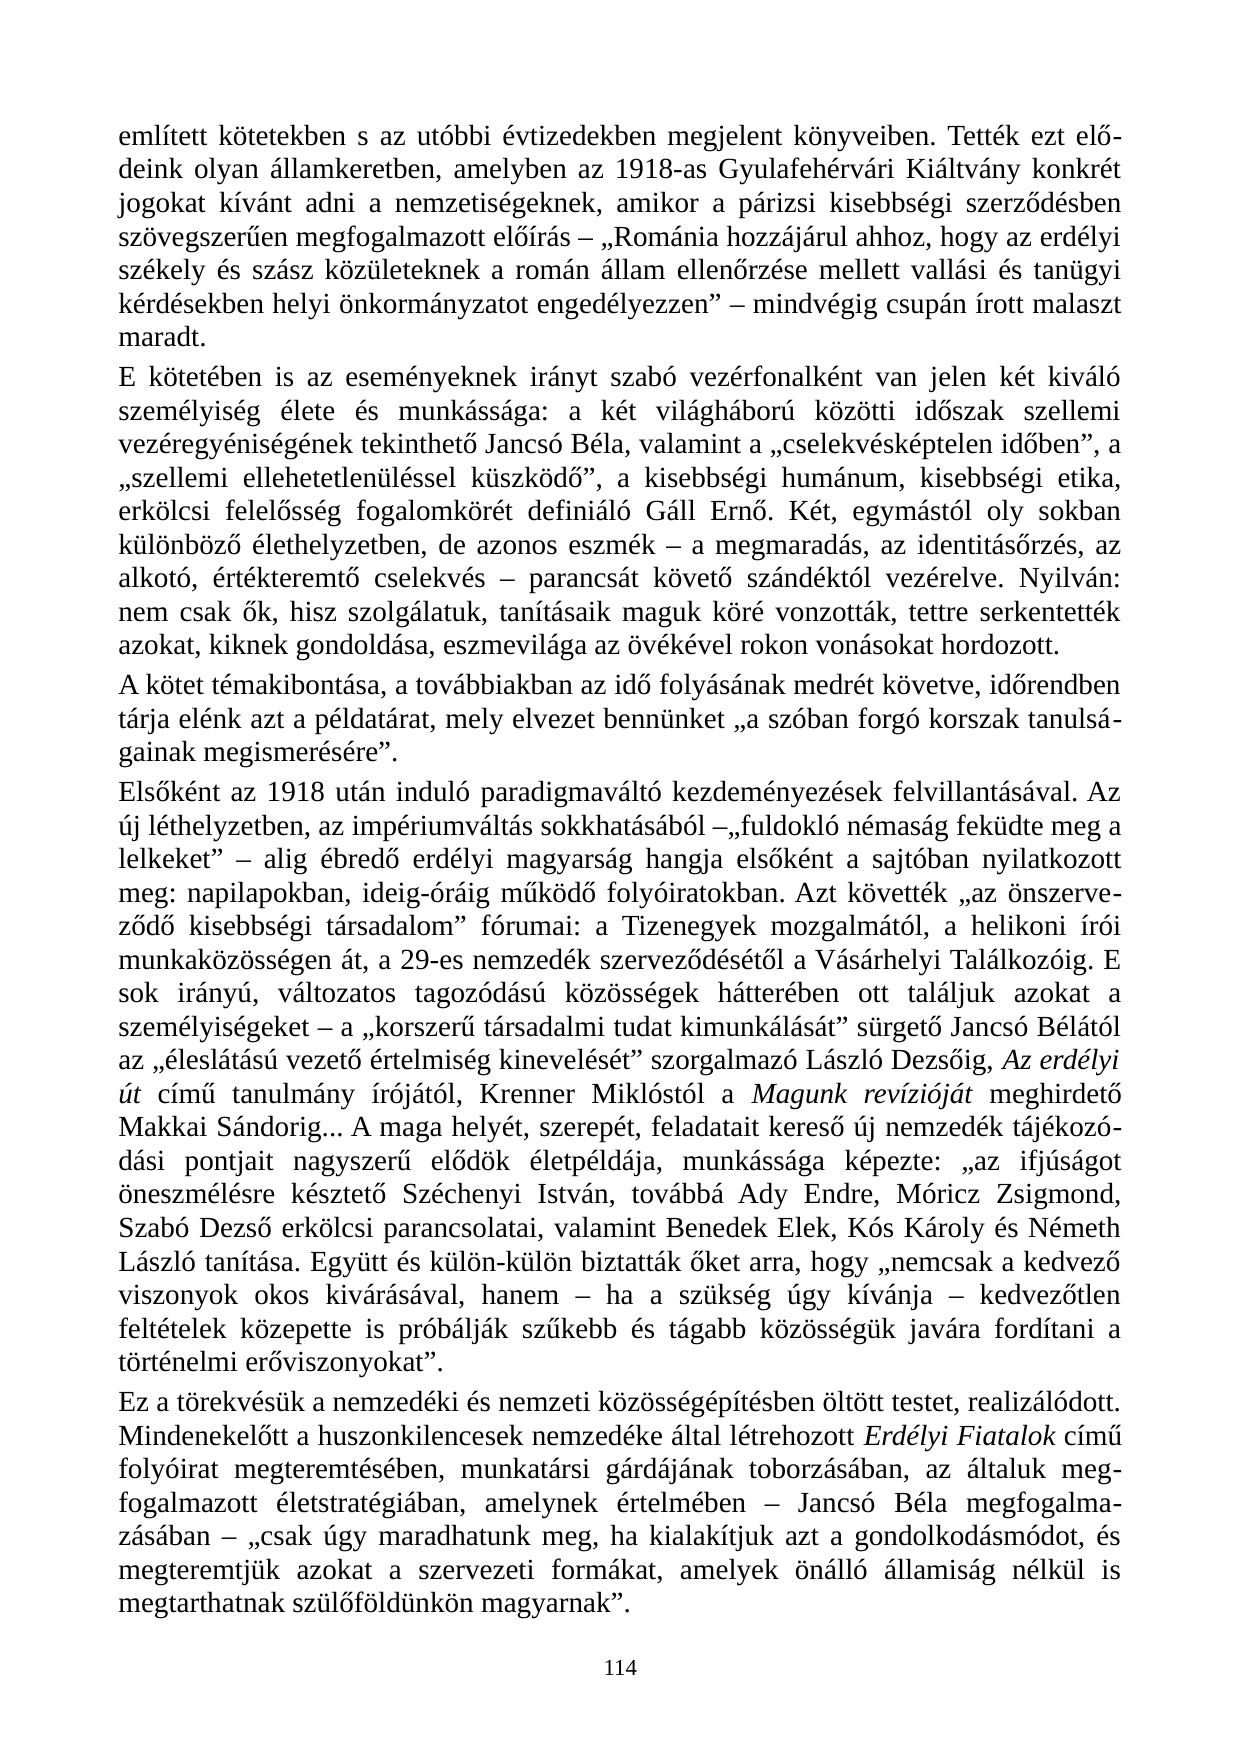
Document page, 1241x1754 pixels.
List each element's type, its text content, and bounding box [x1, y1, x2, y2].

text A kötet témakibontása, a továbbiakban az idő folyásának medrét követve, időrendben tárja elénk azt a példatárat, mely elvezet bennünket „a szóban forgó korszak tanulsá­gainak megismerésére”. [118, 667, 1122, 768]
text Elsőként az 1918 után induló paradigmaváltó kezdeményezések felvillantásával. Az új léthelyzetben, az impériumváltás sokkhatásából –„fuldokló némaság feküdte meg a lelkeket” – alig ébredő erdélyi magyarság hangja elsőként a sajtóban nyilatkozott meg: napilapokban, ideig-óráig működő folyóiratokban. Azt követték „az önszerve­ző­dő kisebbségi társadalom” fórumai: a Tizenegyek mozgalmától, a helikoni írói munkaközösségen át, a 29-es nemzedék szerveződésétől a Vásárhelyi Találkozóig. E sok irányú, változatos tagozódású közösségek hátterében ott találjuk azokat a személyiségeket – a „korszerű társadalmi tudat kimunkálását” sürgető Jancsó Bélától az „éleslátású vezető értelmiség kinevelését” szorgalmazó László Dezsőig, Az erdélyi út című tanulmány írójától, Krenner Miklóstól a Magunk revízióját meghirdető Makkai Sándorig... A maga helyét, szerepét, feladatait kereső új nemzedék tájékozó­dási pontjait nagyszerű elődök életpéldája, munkássága képezte: „az ifjúságot öneszmélésre késztető Széchenyi István, továbbá Ady Endre, Móricz Zsigmond, Szabó Dezső erkölcsi parancsolatai, valamint Benedek Elek, Kós Károly és Németh László tanítása. Együtt és külön-külön biztatták őket arra, hogy „nemcsak a kedvező viszonyok okos kivárásával, hanem – ha a szükség úgy kívánja – kedvezőtlen feltételek közepette is próbálják szűkebb és tágabb közösségük javára fordítani a történelmi erőviszonyokat”. [118, 774, 1122, 1378]
text említett kötetekben s az utóbbi évtizedekben megjelent könyveiben. Tették ezt elő­deink olyan államkeretben, amelyben az 1918-as Gyulafehérvári Kiáltvány konkrét jogokat kívánt adni a nemzetiségeknek, amikor a párizsi kisebbségi szerződésben szövegszerűen megfogalmazott előírás – „Románia hozzájárul ahhoz, hogy az erdélyi székely és szász közületeknek a román állam ellenőrzése mellett vallási és tanügyi kérdésekben helyi önkormányzatot engedélyezzen” – mindvégig csupán írott malaszt maradt. [118, 118, 1122, 353]
text Ez a törekvésük a nemzedéki és nemzeti közösségépítésben öltött testet, realizálódott. Mindenekelőtt a huszonkilencesek nemzedéke által létrehozott Erdélyi Fiatalok című folyóirat megteremtésében, munkatársi gárdájának toborzásában, az általuk meg­fogal­mazott életstratégiában, amelynek értelmében – Jancsó Béla megfogalma­zásában – „csak úgy maradhatunk meg, ha kialakítjuk azt a gondolkodásmódot, és megteremtjük azokat a szervezeti formákat, amelyek önálló államiság nélkül is megtarthatnak szülőföldünkön magyarnak”. [118, 1384, 1122, 1619]
text E kötetében is az eseményeknek irányt szabó vezérfonalként van jelen két kiváló személyiség élete és munkássága: a két világháború közötti időszak szellemi vezéregyéniségének tekinthető Jancsó Béla, valamint a „cselekvésképtelen időben”, a „szellemi ellehetetlenüléssel küszködő”, a kisebbségi humánum, kisebbségi etika, erkölcsi felelősség fogalomkörét definiáló Gáll Ernő. Két, egymástól oly sokban különböző élethelyzetben, de azonos eszmék – a megmaradás, az identitásőrzés, az alkotó, értékteremtő cselekvés – parancsát követő szándéktól vezérelve. Nyilván: nem csak ők, hisz szolgálatuk, tanításaik maguk köré vonzották, tettre serkentették azokat, kiknek gondoldása, eszmevilága az övékével rokon vonásokat hordozott. [118, 359, 1122, 661]
